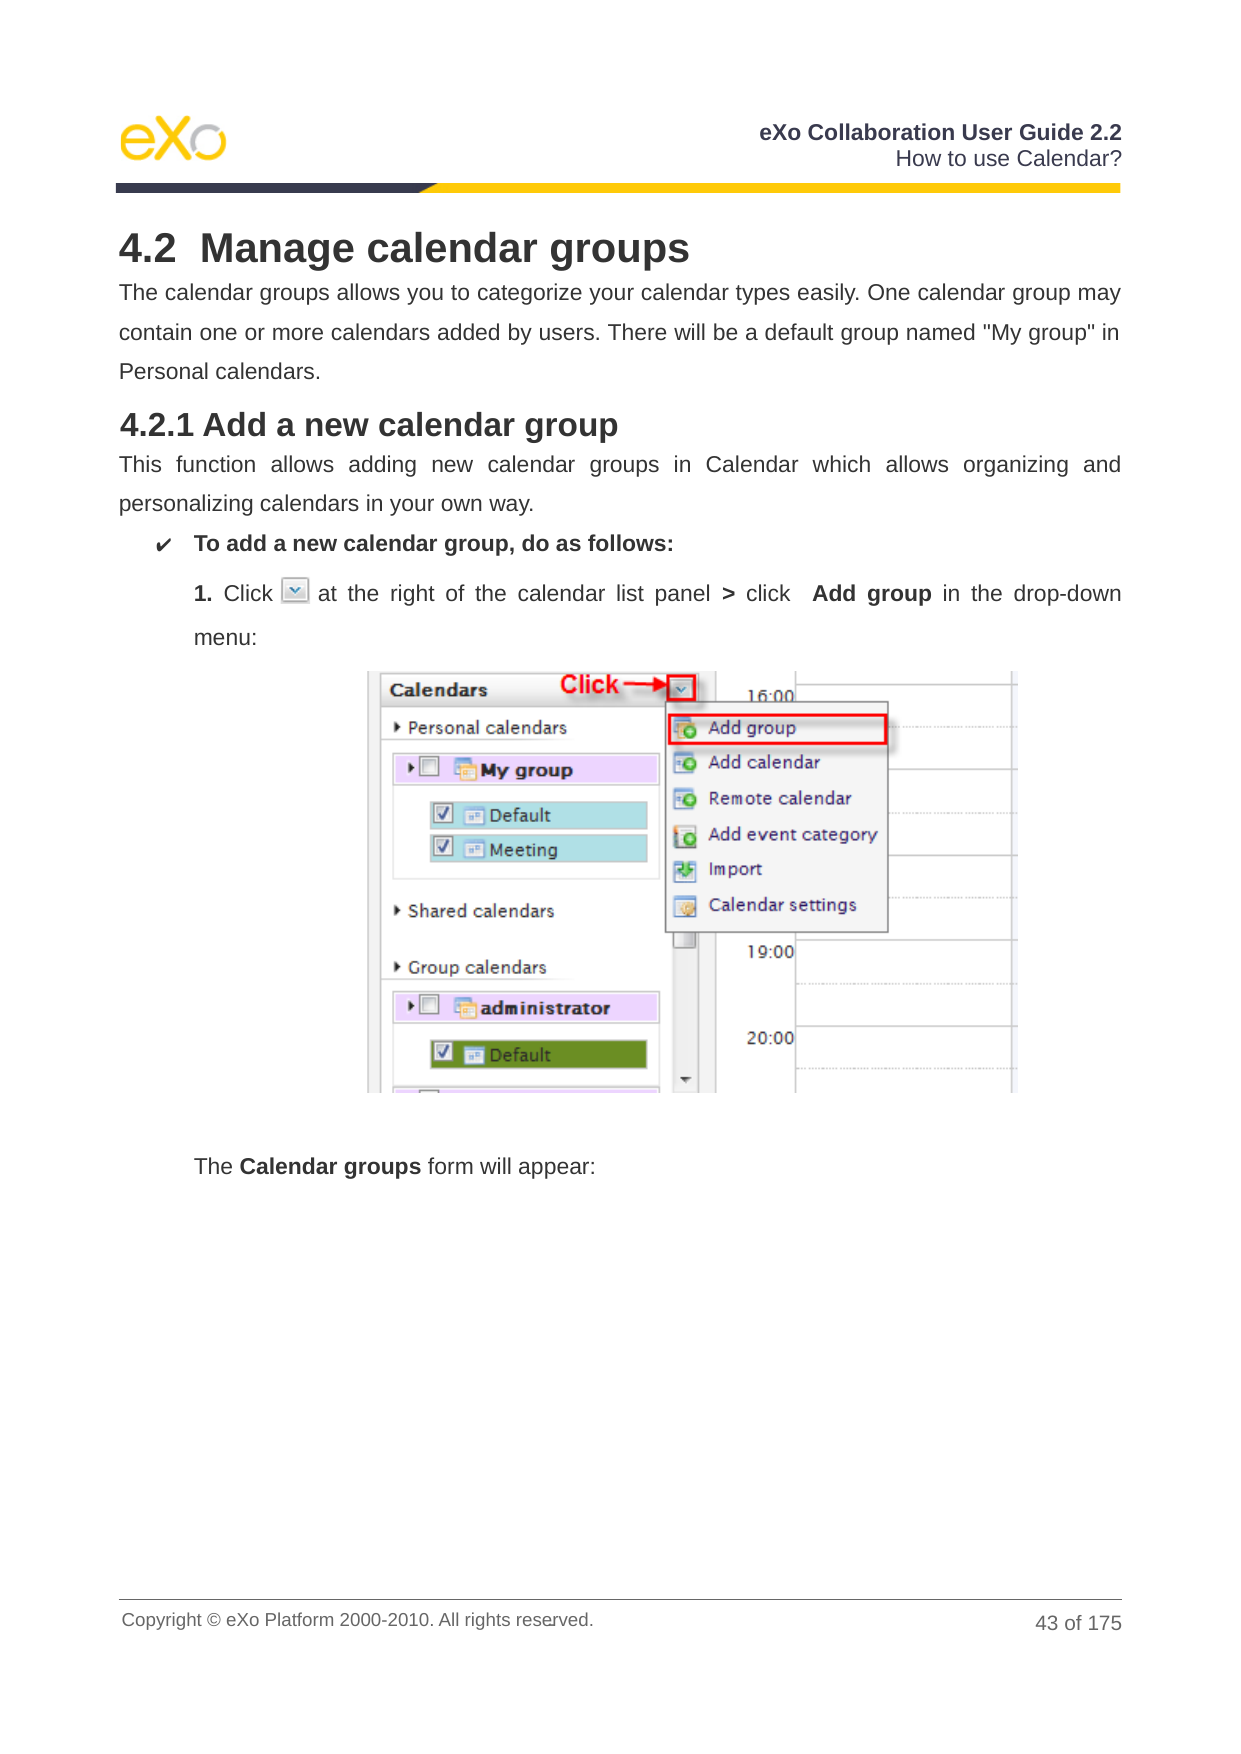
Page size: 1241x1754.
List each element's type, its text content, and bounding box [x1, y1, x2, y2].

subtitle Add a new calendar group [118, 405, 1122, 443]
list The Calendar groups form will appear: [156, 1153, 1122, 1179]
picture [280, 576, 311, 604]
picture [366, 671, 1018, 1093]
list To add a new calendar group, do as follows: [156, 530, 1122, 556]
subtitle Manage calendar groups [118, 223, 1122, 271]
picture [120, 115, 227, 161]
picture [115, 183, 1121, 193]
list 1. Clickat the right of the calendar list panel > click Add group in the drop-down menu: [156, 569, 1122, 650]
text This function allows adding new calendar groups in Calendar which allows organizing and personalizing calendars in your own way. [118, 451, 1122, 517]
text The calendar groups allows you to categorize your calendar types easily. One calendar group may contain one or more calendars added by users. There will be a default group named "My group" in Personal calendars. [118, 279, 1122, 384]
